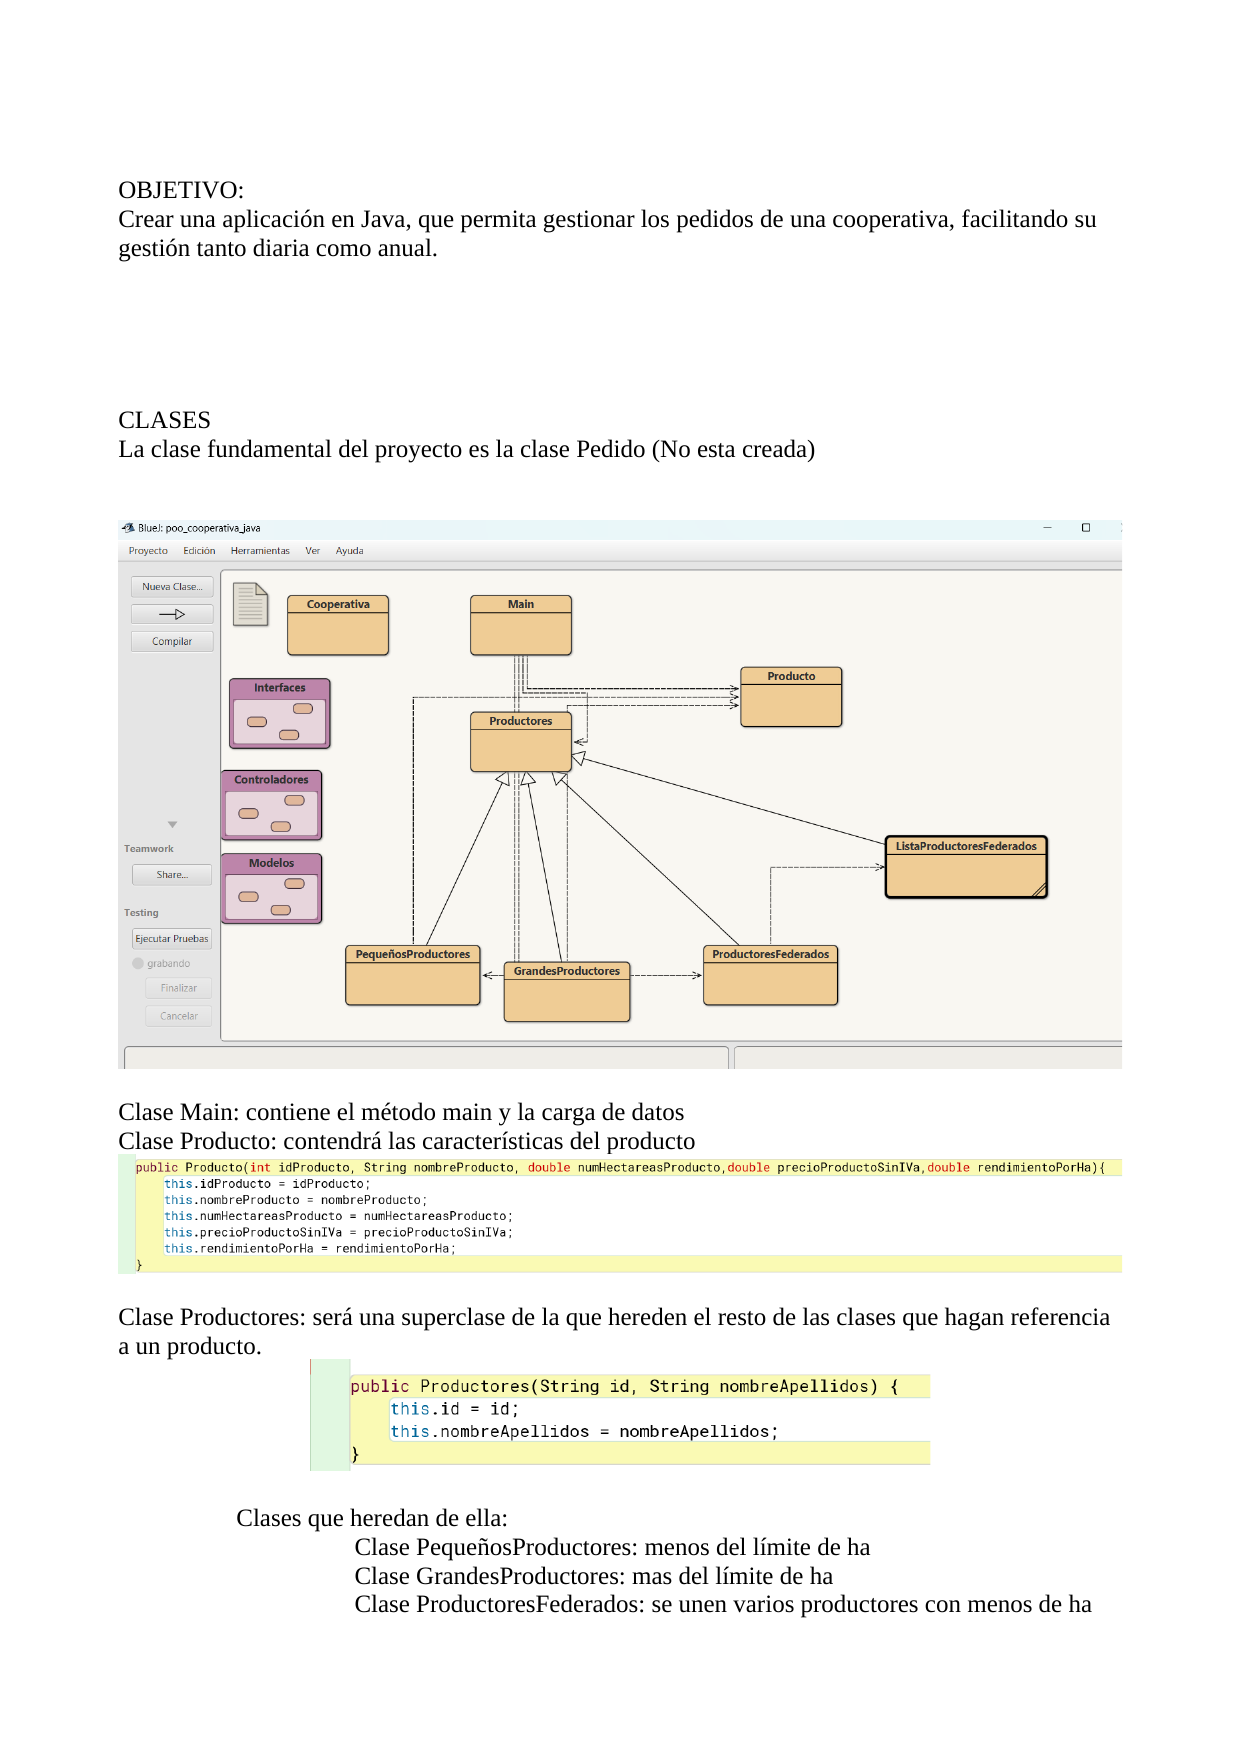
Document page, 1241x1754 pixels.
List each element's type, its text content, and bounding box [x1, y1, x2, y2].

text Clase Productores: será una superclase de la que hereden el resto de las clases que hagan referencia a un producto. [118, 1302, 1122, 1359]
text Clase PequeñosProductores: menos del límite de ha [118, 1532, 1122, 1561]
text Clase Producto: contendrá las características del producto [118, 1126, 1122, 1154]
picture [310, 1359, 931, 1471]
picture [118, 1154, 1123, 1274]
text OBJETIVO: [118, 176, 1122, 204]
text Crear una aplicación en Java, que permita gestionar los pedidos de una cooperativa, facilitando su gestión tanto diaria como anual. [118, 204, 1122, 262]
text CLASES [118, 406, 1122, 434]
text La clase fundamental del proyecto es la clase Pedido (No esta creada) [118, 434, 1122, 463]
text Clase Main: contiene el método main y la carga de datos [118, 1097, 1122, 1126]
text Clase ProductoresFederados: se unen varios productores con menos de ha [118, 1589, 1122, 1618]
text Clase GrandesProductores: mas del límite de ha [118, 1561, 1122, 1589]
text Clases que heredan de ella: [118, 1503, 1122, 1532]
picture [118, 520, 1123, 1069]
